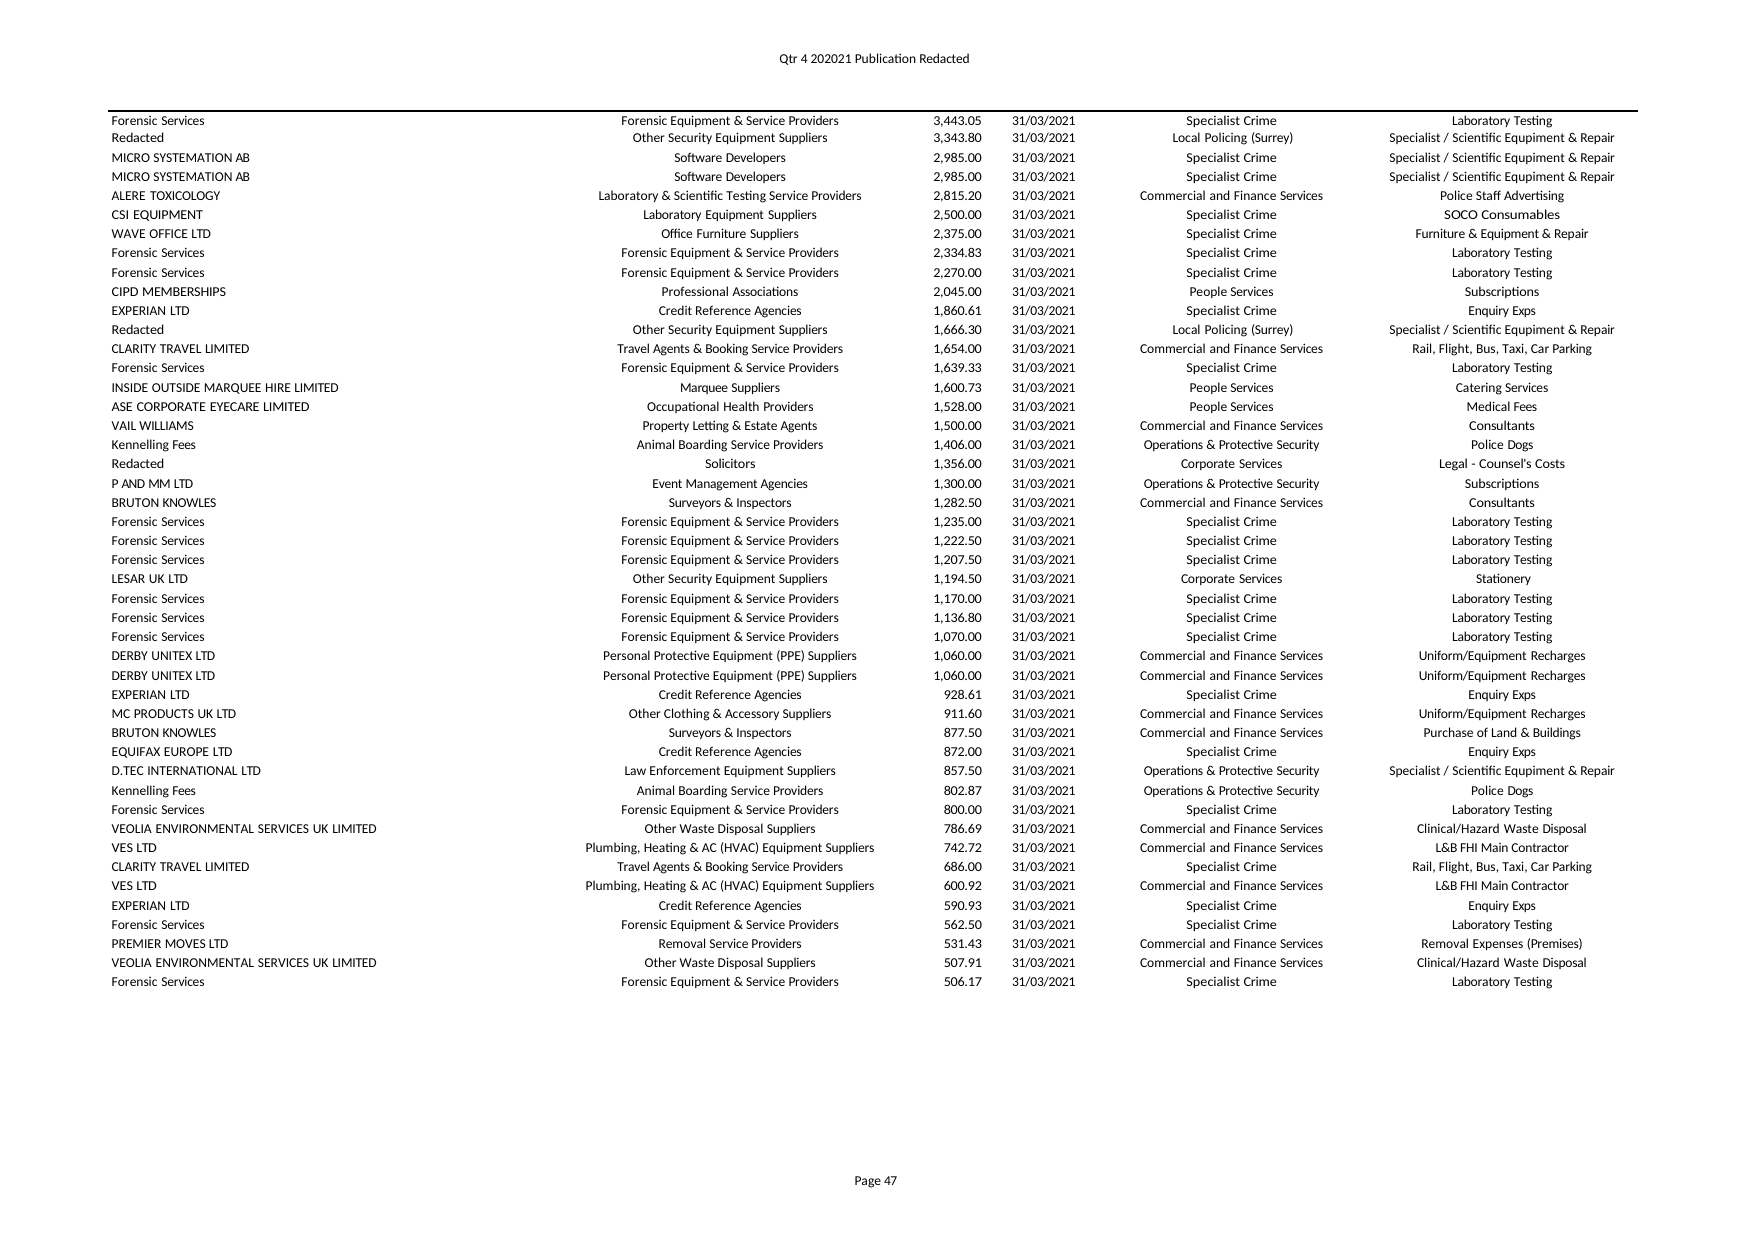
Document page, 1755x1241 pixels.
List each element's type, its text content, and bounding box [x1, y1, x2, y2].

table_cell 1,222.50 [897, 532, 988, 551]
table_cell VES LTD [108, 839, 561, 858]
table_cell Forensic Equipment & Service Providers [561, 973, 897, 991]
table_cell Kennelling Fees [108, 436, 561, 455]
table_cell Specialist Crime [1096, 609, 1367, 628]
table_cell Professional Associations [561, 283, 897, 302]
table_cell 786.69 [897, 820, 988, 839]
table_cell 31/03/2021 [988, 340, 1096, 359]
table_cell Subscriptions [1367, 283, 1637, 302]
table_cell Laboratory Testing [1367, 244, 1637, 263]
table_cell Commercial and Finance Services [1096, 647, 1367, 666]
table_cell Animal Boarding Service Providers [561, 436, 897, 455]
table_cell VES LTD [108, 877, 561, 896]
table_cell 31/03/2021 [988, 839, 1096, 858]
table_cell Forensic Equipment & Service Providers [561, 589, 897, 608]
table_cell Commercial and Finance Services [1096, 494, 1367, 513]
table_cell Forensic Equipment & Service Providers [561, 915, 897, 934]
table_cell 31/03/2021 [988, 302, 1096, 321]
table_cell 3,443.05 [897, 112, 988, 129]
table_cell EXPERIAN LTD [108, 896, 561, 915]
table_cell Forensic Services [108, 915, 561, 934]
table_cell ALERE TOXICOLOGY [108, 187, 561, 206]
table_cell 31/03/2021 [988, 148, 1096, 167]
table_cell Credit Reference Agencies [561, 896, 897, 915]
table_cell 31/03/2021 [988, 743, 1096, 762]
table_cell Operations & Protective Security [1096, 474, 1367, 493]
table_cell 742.72 [897, 839, 988, 858]
table_cell Surveyors & Inspectors [561, 494, 897, 513]
table_cell People Services [1096, 378, 1367, 397]
table_cell Other Clothing & Accessory Suppliers [561, 705, 897, 724]
table_cell Credit Reference Agencies [561, 743, 897, 762]
table_cell Enquiry Exps [1367, 896, 1637, 915]
table_cell Corporate Services [1096, 570, 1367, 589]
table_cell 3,343.80 [897, 129, 988, 148]
table_cell Plumbing, Heating & AC (HVAC) Equipment Suppliers [561, 877, 897, 896]
table_cell SOCO Consumables [1367, 206, 1637, 225]
table_cell Other Waste Disposal Suppliers [561, 820, 897, 839]
table_cell INSIDE OUTSIDE MARQUEE HIRE LIMITED [108, 378, 561, 397]
table_cell EXPERIAN LTD [108, 302, 561, 321]
table_cell CLARITY TRAVEL LIMITED [108, 340, 561, 359]
table_cell ASE CORPORATE EYECARE LIMITED [108, 398, 561, 417]
table_cell Forensic Services [108, 244, 561, 263]
table_cell Forensic Services [108, 628, 561, 647]
table_cell 802.87 [897, 781, 988, 800]
table_cell 1,207.50 [897, 551, 988, 570]
table_cell Commercial and Finance Services [1096, 820, 1367, 839]
table_cell Operations & Protective Security [1096, 762, 1367, 781]
table_cell 2,045.00 [897, 283, 988, 302]
table_cell Operations & Protective Security [1096, 436, 1367, 455]
table_cell MC PRODUCTS UK LTD [108, 705, 561, 724]
table_cell 1,194.50 [897, 570, 988, 589]
table_cell Specialist Crime [1096, 685, 1367, 704]
table_cell Forensic Services [108, 609, 561, 628]
table_cell Other Waste Disposal Suppliers [561, 954, 897, 973]
table_cell Rail, Flight, Bus, Taxi, Car Parking [1367, 340, 1637, 359]
table_cell Specialist Crime [1096, 112, 1367, 129]
table_cell 31/03/2021 [988, 820, 1096, 839]
table_cell Commercial and Finance Services [1096, 724, 1367, 743]
table_cell Operations & Protective Security [1096, 781, 1367, 800]
table_cell 31/03/2021 [988, 724, 1096, 743]
table_cell Forensic Equipment & Service Providers [561, 513, 897, 532]
table_cell 31/03/2021 [988, 532, 1096, 551]
table_cell Furniture & Equipment & Repair [1367, 225, 1637, 244]
table_cell Commercial and Finance Services [1096, 877, 1367, 896]
table_cell Specialist Crime [1096, 743, 1367, 762]
table_cell Specialist Crime [1096, 359, 1367, 378]
table_cell Solicitors [561, 455, 897, 474]
table_cell 31/03/2021 [988, 915, 1096, 934]
table_cell Laboratory Testing [1367, 589, 1637, 608]
table_cell VEOLIA ENVIRONMENTAL SERVICES UK LIMITED [108, 820, 561, 839]
table_cell 2,985.00 [897, 148, 988, 167]
table_cell Forensic Equipment & Service Providers [561, 359, 897, 378]
table_cell Specialist Crime [1096, 858, 1367, 877]
table_cell Commercial and Finance Services [1096, 187, 1367, 206]
table_cell EQUIFAX EUROPE LTD [108, 743, 561, 762]
table_cell Consultants [1367, 494, 1637, 513]
table_cell Laboratory Testing [1367, 112, 1637, 129]
table_cell Forensic Services [108, 973, 561, 991]
table_cell People Services [1096, 398, 1367, 417]
table_cell Specialist Crime [1096, 513, 1367, 532]
table_cell Credit Reference Agencies [561, 685, 897, 704]
table_cell Forensic Services [108, 589, 561, 608]
table_cell Forensic Services [108, 112, 561, 129]
table_cell Forensic Equipment & Service Providers [561, 800, 897, 819]
table_cell Specialist Crime [1096, 225, 1367, 244]
table_cell 31/03/2021 [988, 283, 1096, 302]
table_cell 872.00 [897, 743, 988, 762]
table_cell 31/03/2021 [988, 206, 1096, 225]
table_cell 31/03/2021 [988, 877, 1096, 896]
table_cell Software Developers [561, 148, 897, 167]
table_cell Occupational Health Providers [561, 398, 897, 417]
table_cell L&B FHI Main Contractor [1367, 877, 1637, 896]
table_cell Specialist / Scientific Equpiment & Repair [1367, 762, 1637, 781]
table_cell Commercial and Finance Services [1096, 954, 1367, 973]
table_cell Catering Services [1367, 378, 1637, 397]
table_cell Laboratory Testing [1367, 359, 1637, 378]
table_cell WAVE OFFICE LTD [108, 225, 561, 244]
table_cell Specialist / Scientific Equpiment & Repair [1367, 148, 1637, 167]
table_cell Law Enforcement Equipment Suppliers [561, 762, 897, 781]
table_cell Specialist Crime [1096, 551, 1367, 570]
table_cell Enquiry Exps [1367, 302, 1637, 321]
table_cell DERBY UNITEX LTD [108, 647, 561, 666]
table_cell 1,639.33 [897, 359, 988, 378]
table_cell 31/03/2021 [988, 244, 1096, 263]
table_cell Credit Reference Agencies [561, 302, 897, 321]
table_cell Enquiry Exps [1367, 685, 1637, 704]
table_cell Software Developers [561, 168, 897, 187]
table_cell 31/03/2021 [988, 398, 1096, 417]
table_cell 1,060.00 [897, 666, 988, 685]
table_cell 31/03/2021 [988, 954, 1096, 973]
table_cell 1,356.00 [897, 455, 988, 474]
table_cell 2,334.83 [897, 244, 988, 263]
table_cell 31/03/2021 [988, 359, 1096, 378]
table_cell Laboratory Testing [1367, 263, 1637, 282]
table_cell Specialist Crime [1096, 628, 1367, 647]
table_cell Specialist Crime [1096, 915, 1367, 934]
table_cell 31/03/2021 [988, 112, 1096, 129]
table_cell 31/03/2021 [988, 551, 1096, 570]
table_cell CSI EQUIPMENT [108, 206, 561, 225]
table_cell Local Policing (Surrey) [1096, 129, 1367, 148]
table_cell Specialist Crime [1096, 302, 1367, 321]
table_cell 1,282.50 [897, 494, 988, 513]
table_cell Forensic Equipment & Service Providers [561, 551, 897, 570]
table_cell 2,500.00 [897, 206, 988, 225]
table_cell Laboratory Testing [1367, 973, 1637, 991]
table_cell Commercial and Finance Services [1096, 666, 1367, 685]
table_cell 590.93 [897, 896, 988, 915]
table_cell Laboratory & Scientific Testing Service Providers [561, 187, 897, 206]
table_cell Removal Expenses (Premises) [1367, 935, 1637, 954]
table_cell Other Security Equipment Suppliers [561, 321, 897, 340]
table_cell Specialist Crime [1096, 896, 1367, 915]
table_cell 31/03/2021 [988, 800, 1096, 819]
table_cell PREMIER MOVES LTD [108, 935, 561, 954]
table_cell Other Security Equipment Suppliers [561, 570, 897, 589]
table_cell Forensic Equipment & Service Providers [561, 263, 897, 282]
table_cell Property Letting & Estate Agents [561, 417, 897, 436]
table_cell MICRO SYSTEMATION AB [108, 148, 561, 167]
table_cell Event Management Agencies [561, 474, 897, 493]
table_cell Consultants [1367, 417, 1637, 436]
table_cell BRUTON KNOWLES [108, 724, 561, 743]
table_cell Laboratory Testing [1367, 609, 1637, 628]
table_cell Forensic Services [108, 513, 561, 532]
table_cell Laboratory Testing [1367, 532, 1637, 551]
table_cell BRUTON KNOWLES [108, 494, 561, 513]
table_cell Subscriptions [1367, 474, 1637, 493]
table_cell Laboratory Testing [1367, 915, 1637, 934]
table_cell 31/03/2021 [988, 263, 1096, 282]
table_cell Redacted [108, 455, 561, 474]
table_cell Commercial and Finance Services [1096, 839, 1367, 858]
table_cell 1,170.00 [897, 589, 988, 608]
table_cell P AND MM LTD [108, 474, 561, 493]
table_cell 1,600.73 [897, 378, 988, 397]
table_cell Forensic Equipment & Service Providers [561, 609, 897, 628]
table_cell 31/03/2021 [988, 474, 1096, 493]
table_cell EXPERIAN LTD [108, 685, 561, 704]
table_cell Corporate Services [1096, 455, 1367, 474]
table_cell Clinical/Hazard Waste Disposal [1367, 954, 1637, 973]
table_cell Specialist Crime [1096, 244, 1367, 263]
table_cell 31/03/2021 [988, 858, 1096, 877]
table_cell 31/03/2021 [988, 378, 1096, 397]
table_cell Forensic Services [108, 551, 561, 570]
table_cell Travel Agents & Booking Service Providers [561, 858, 897, 877]
table_cell Specialist Crime [1096, 800, 1367, 819]
table_cell DERBY UNITEX LTD [108, 666, 561, 685]
table_cell 31/03/2021 [988, 513, 1096, 532]
table_cell 800.00 [897, 800, 988, 819]
table_cell Laboratory Equipment Suppliers [561, 206, 897, 225]
table_cell Specialist Crime [1096, 148, 1367, 167]
table_cell Marquee Suppliers [561, 378, 897, 397]
table_cell 31/03/2021 [988, 628, 1096, 647]
table_cell 1,860.61 [897, 302, 988, 321]
table_cell 31/03/2021 [988, 417, 1096, 436]
table_cell Specialist Crime [1096, 168, 1367, 187]
table_cell Specialist / Scientific Equpiment & Repair [1367, 321, 1637, 340]
table_cell Commercial and Finance Services [1096, 705, 1367, 724]
table_cell 1,070.00 [897, 628, 988, 647]
table_cell Specialist Crime [1096, 206, 1367, 225]
table_cell 2,270.00 [897, 263, 988, 282]
table_cell 531.43 [897, 935, 988, 954]
table_cell Forensic Services [108, 359, 561, 378]
table_cell 31/03/2021 [988, 455, 1096, 474]
table_cell 31/03/2021 [988, 781, 1096, 800]
table_cell Uniform/Equipment Recharges [1367, 705, 1637, 724]
table_cell 1,500.00 [897, 417, 988, 436]
table_cell Forensic Services [108, 532, 561, 551]
table_cell Forensic Services [108, 800, 561, 819]
table_cell CIPD MEMBERSHIPS [108, 283, 561, 302]
table_cell LESAR UK LTD [108, 570, 561, 589]
table_cell 911.60 [897, 705, 988, 724]
table_cell 31/03/2021 [988, 666, 1096, 685]
table_cell 1,060.00 [897, 647, 988, 666]
table_cell 857.50 [897, 762, 988, 781]
table_cell Redacted [108, 129, 561, 148]
table_cell 562.50 [897, 915, 988, 934]
table_cell Forensic Equipment & Service Providers [561, 628, 897, 647]
table_cell Travel Agents & Booking Service Providers [561, 340, 897, 359]
table_cell 1,136.80 [897, 609, 988, 628]
table_cell 1,528.00 [897, 398, 988, 417]
table_cell 31/03/2021 [988, 589, 1096, 608]
table_cell Uniform/Equipment Recharges [1367, 647, 1637, 666]
table_cell Plumbing, Heating & AC (HVAC) Equipment Suppliers [561, 839, 897, 858]
table_cell 928.61 [897, 685, 988, 704]
table_cell Office Furniture Suppliers [561, 225, 897, 244]
table_cell Legal - Counsel's Costs [1367, 455, 1637, 474]
table_cell 1,235.00 [897, 513, 988, 532]
table_cell 31/03/2021 [988, 973, 1096, 991]
table_cell 1,300.00 [897, 474, 988, 493]
table_cell VEOLIA ENVIRONMENTAL SERVICES UK LIMITED [108, 954, 561, 973]
table_cell 1,406.00 [897, 436, 988, 455]
table_cell 2,815.20 [897, 187, 988, 206]
table_cell Specialist Crime [1096, 532, 1367, 551]
table_cell 31/03/2021 [988, 762, 1096, 781]
table_cell Personal Protective Equipment (PPE) Suppliers [561, 666, 897, 685]
table_cell Police Dogs [1367, 781, 1637, 800]
table_cell 877.50 [897, 724, 988, 743]
table_cell 31/03/2021 [988, 935, 1096, 954]
table_cell Uniform/Equipment Recharges [1367, 666, 1637, 685]
table_cell Local Policing (Surrey) [1096, 321, 1367, 340]
table_cell 31/03/2021 [988, 494, 1096, 513]
table_cell 2,985.00 [897, 168, 988, 187]
table_cell 31/03/2021 [988, 570, 1096, 589]
table_cell Forensic Services [108, 263, 561, 282]
table_cell 31/03/2021 [988, 187, 1096, 206]
table_cell Commercial and Finance Services [1096, 417, 1367, 436]
table_cell 31/03/2021 [988, 896, 1096, 915]
table_cell Other Security Equipment Suppliers [561, 129, 897, 148]
table_cell VAIL WILLIAMS [108, 417, 561, 436]
table_cell 1,666.30 [897, 321, 988, 340]
table_cell Police Dogs [1367, 436, 1637, 455]
table_cell Enquiry Exps [1367, 743, 1637, 762]
table_cell 31/03/2021 [988, 168, 1096, 187]
table_cell Specialist / Scientific Equpiment & Repair [1367, 129, 1637, 148]
table_cell Kennelling Fees [108, 781, 561, 800]
table_cell Purchase of Land & Buildings [1367, 724, 1637, 743]
table_cell Personal Protective Equipment (PPE) Suppliers [561, 647, 897, 666]
table_cell 31/03/2021 [988, 225, 1096, 244]
table_cell Surveyors & Inspectors [561, 724, 897, 743]
table_cell Laboratory Testing [1367, 551, 1637, 570]
table_cell Forensic Equipment & Service Providers [561, 112, 897, 129]
table_cell People Services [1096, 283, 1367, 302]
table_cell Commercial and Finance Services [1096, 340, 1367, 359]
table_cell 686.00 [897, 858, 988, 877]
table_cell Medical Fees [1367, 398, 1637, 417]
table_cell 31/03/2021 [988, 321, 1096, 340]
table_cell 31/03/2021 [988, 705, 1096, 724]
table_cell Specialist Crime [1096, 263, 1367, 282]
table_cell 506.17 [897, 973, 988, 991]
table_cell D.TEC INTERNATIONAL LTD [108, 762, 561, 781]
table_cell Removal Service Providers [561, 935, 897, 954]
table_cell Redacted [108, 321, 561, 340]
table_cell 31/03/2021 [988, 685, 1096, 704]
table_cell 600.92 [897, 877, 988, 896]
table_cell CLARITY TRAVEL LIMITED [108, 858, 561, 877]
table_cell 1,654.00 [897, 340, 988, 359]
table_cell MICRO SYSTEMATION AB [108, 168, 561, 187]
table_cell Stationery [1367, 570, 1637, 589]
table_cell 507.91 [897, 954, 988, 973]
table_cell Laboratory Testing [1367, 628, 1637, 647]
table_cell 2,375.00 [897, 225, 988, 244]
table_cell Rail, Flight, Bus, Taxi, Car Parking [1367, 858, 1637, 877]
table_cell L&B FHI Main Contractor [1367, 839, 1637, 858]
table_cell Police Staff Advertising [1367, 187, 1637, 206]
table_cell 31/03/2021 [988, 647, 1096, 666]
table_cell 31/03/2021 [988, 129, 1096, 148]
table_cell 31/03/2021 [988, 609, 1096, 628]
table_cell Clinical/Hazard Waste Disposal [1367, 820, 1637, 839]
table_cell Commercial and Finance Services [1096, 935, 1367, 954]
table_cell Laboratory Testing [1367, 513, 1637, 532]
table_cell 31/03/2021 [988, 436, 1096, 455]
table_cell Animal Boarding Service Providers [561, 781, 897, 800]
table_cell Laboratory Testing [1367, 800, 1637, 819]
table_cell Specialist / Scientific Equpiment & Repair [1367, 168, 1637, 187]
table_cell Specialist Crime [1096, 589, 1367, 608]
table_cell Forensic Equipment & Service Providers [561, 244, 897, 263]
table_cell Specialist Crime [1096, 973, 1367, 991]
table_cell Forensic Equipment & Service Providers [561, 532, 897, 551]
